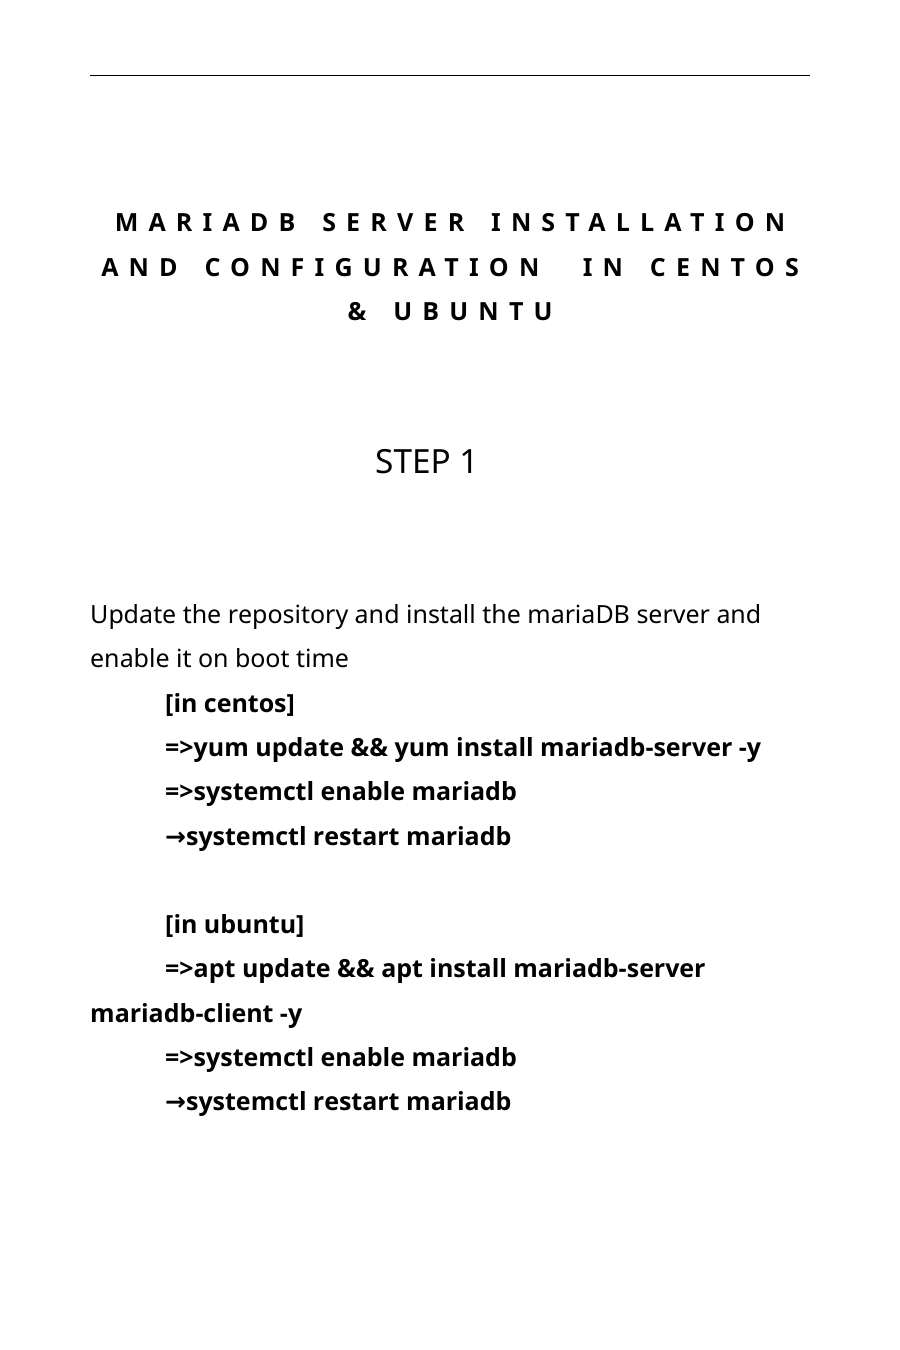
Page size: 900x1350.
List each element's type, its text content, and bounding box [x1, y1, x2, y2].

text →systemctl restart mariadb [90, 818, 810, 852]
text =>apt update && apt install mariadb-server mariadb-client -y [90, 951, 810, 1029]
text =>systemctl enable mariadb [90, 1039, 810, 1073]
subtitle MARIADB SERVER INSTALLATION AND CONFIGURATION IN CENTOS & UBUNTU [90, 205, 810, 328]
text [in centos] [90, 685, 810, 719]
text STEP 1 [90, 438, 735, 483]
text Update the repository and install the mariaDB server and enable it on boot time [90, 597, 810, 675]
text =>yum update && yum install mariadb-server -y [90, 729, 810, 764]
text [in ubuntu] [90, 907, 810, 941]
text →systemctl restart mariadb [90, 1084, 810, 1118]
text =>systemctl enable mariadb [90, 774, 810, 808]
